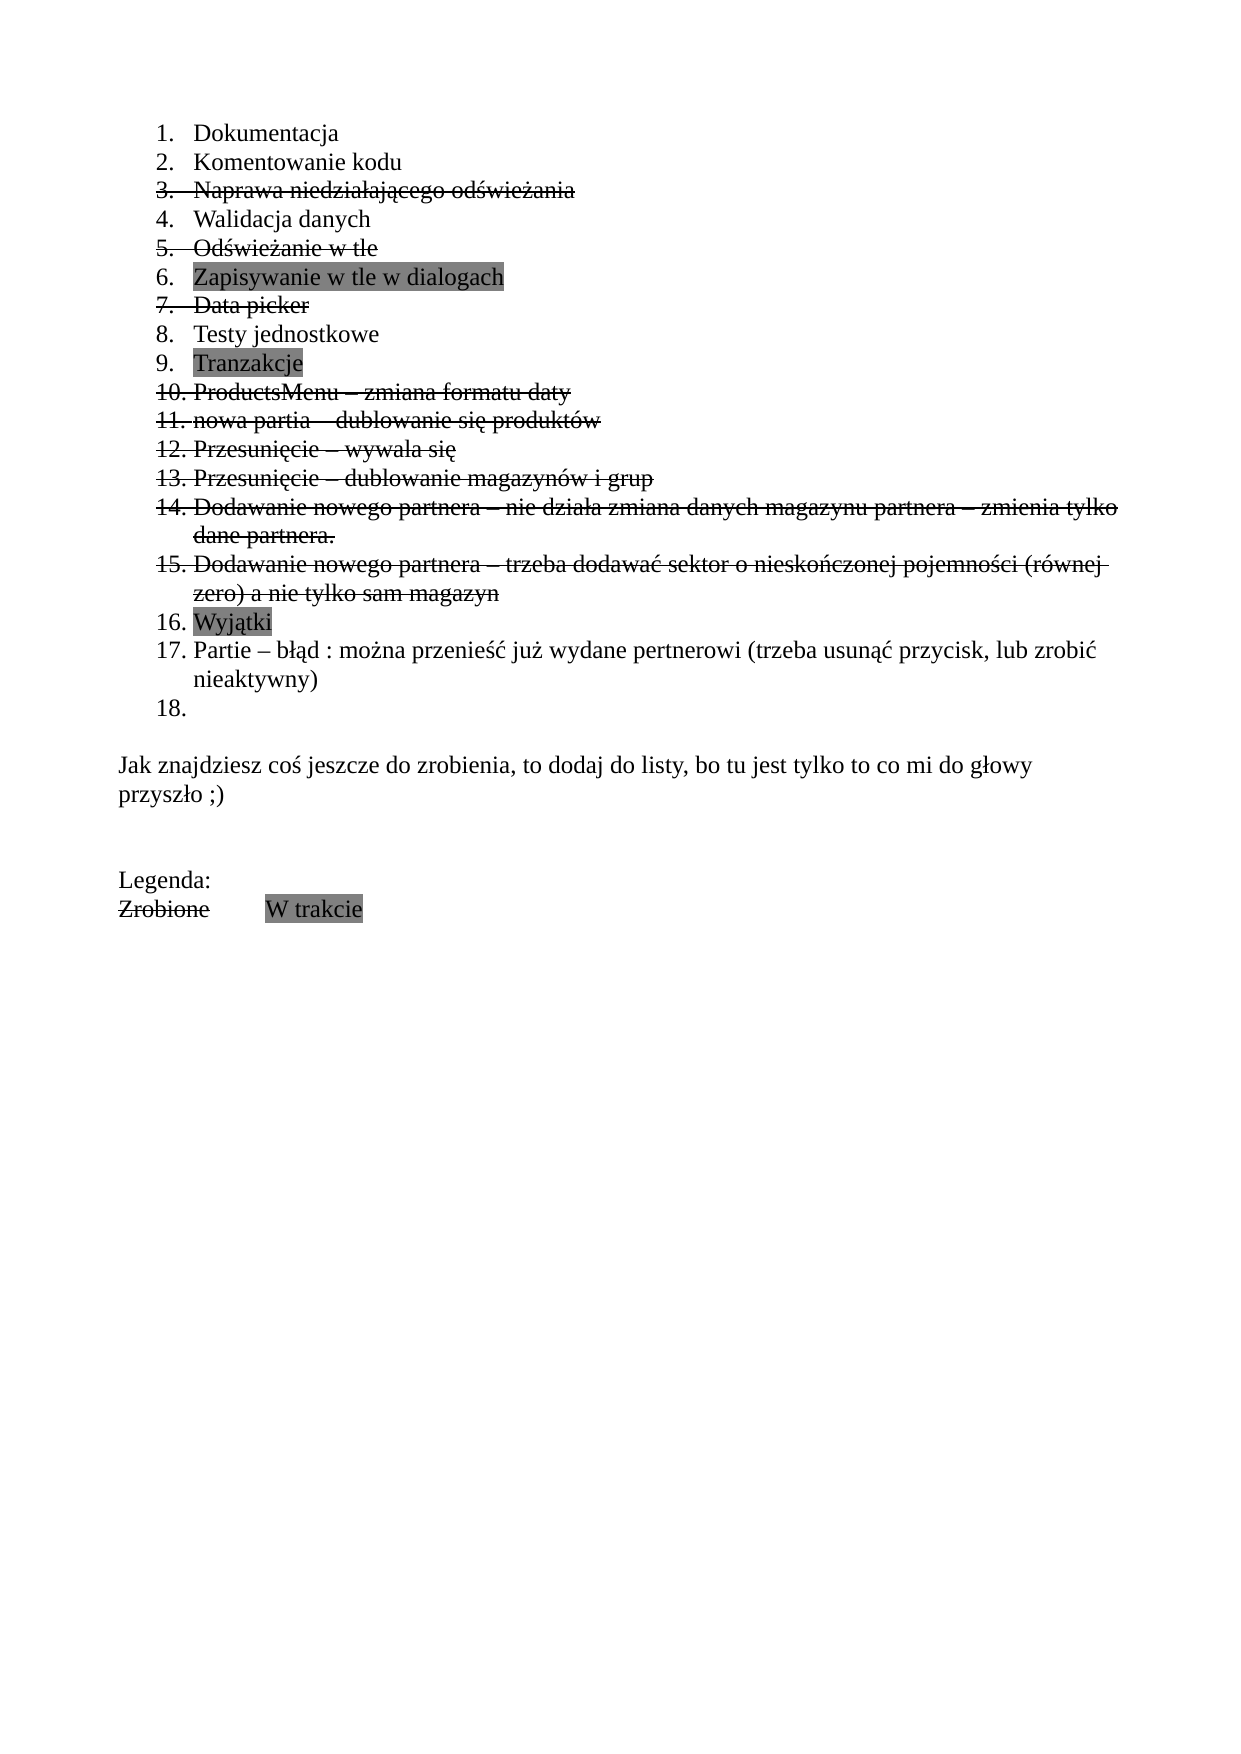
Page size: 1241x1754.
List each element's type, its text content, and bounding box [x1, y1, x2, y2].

list ProductsMenu – zmiana formatu daty [156, 377, 1122, 406]
list Data picker [156, 291, 1122, 319]
list Naprawa niedziałającego odświeżania [156, 176, 1122, 204]
list nowa partia – dublowanie się produktów [156, 406, 1122, 434]
text Jak znajdziesz coś jeszcze do zrobienia, to dodaj do listy, bo tu jest tylko to co mi do głowy przyszło ;) [118, 751, 1122, 808]
list Testy jednostkowe [156, 319, 1122, 348]
list Komentowanie kodu [156, 147, 1122, 176]
list Przesunięcie – dublowanie magazynów i grup [156, 463, 1122, 492]
list Walidacja danych [156, 204, 1122, 233]
text Legenda: [118, 866, 1122, 894]
list Dokumentacja [156, 118, 1122, 147]
list Dodawanie nowego partnera – nie działa zmiana danych magazynu partnera – zmienia tylko dane partnera. [156, 492, 1122, 549]
list Odświeżanie w tle [156, 233, 1122, 262]
list Wyjątki [156, 607, 1122, 636]
list Tranzakcje [156, 348, 1122, 377]
text Zrobione W trakcie [118, 894, 1122, 923]
list Partie – błąd : można przenieść już wydane pertnerowi (trzeba usunąć przycisk, lub zrobić nieaktywny) [156, 636, 1122, 693]
list Przesunięcie – wywala się [156, 434, 1122, 463]
list Zapisywanie w tle w dialogach [156, 262, 1122, 291]
list Dodawanie nowego partnera – trzeba dodawać sektor o nieskończonej pojemności (równej zero) a nie tylko sam magazyn [156, 549, 1122, 607]
